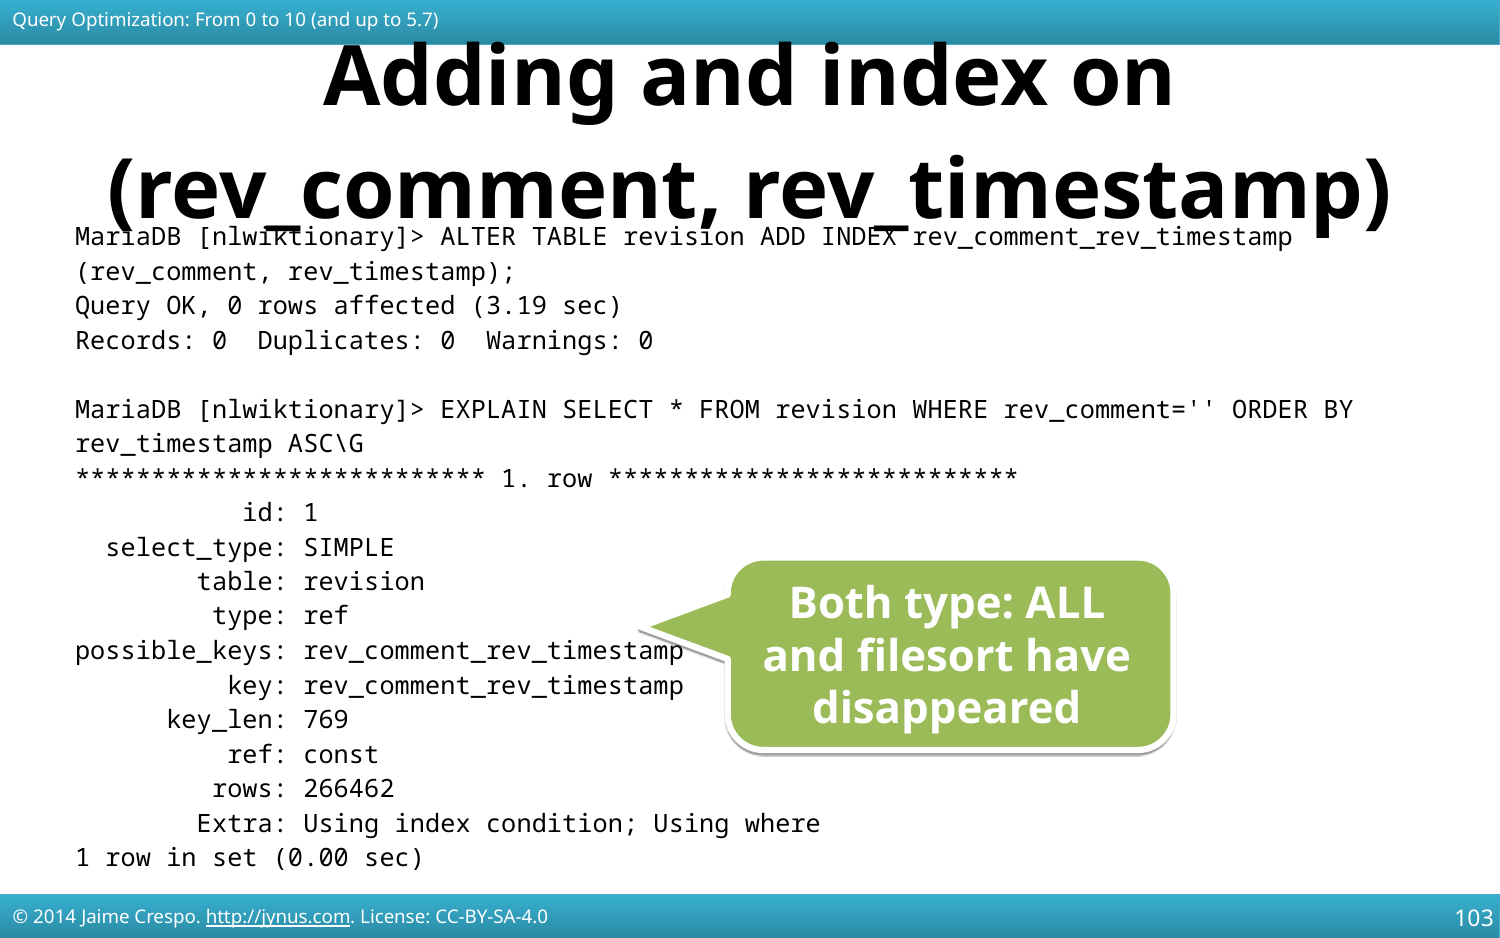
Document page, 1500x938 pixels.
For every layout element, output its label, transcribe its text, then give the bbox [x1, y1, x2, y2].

list MariaDB [nlwiktionary]> ALTER TABLE revision ADD INDEX rev_comment_rev_timestamp (rev_comment, rev_timestamp); Query OK, 0 rows affected (3.19 sec) Records: 0 Duplicates: 0 Warnings: 0 MariaDB [nlwiktionary]> EXPLAIN SELECT * FROM revision WHERE rev_comment='' ORDER BY rev_timestamp ASC\G *************************** 1. row *************************** id: 1 select_type: SIMPLE table: revision type: ref possible_keys: rev_comment_rev_timestamp key: rev_comment_rev_timestamp key_len: 769 ref: const rows: 266462 Extra: Using index condition; Using where 1 row in set (0.00 sec) [75, 218, 1425, 876]
title Adding and index on (rev_comment, rev_timestamp) [75, 36, 1425, 218]
slide_number [1389, 896, 1490, 935]
text_box Both type: ALL and filesort have disappeared [640, 557, 1174, 751]
